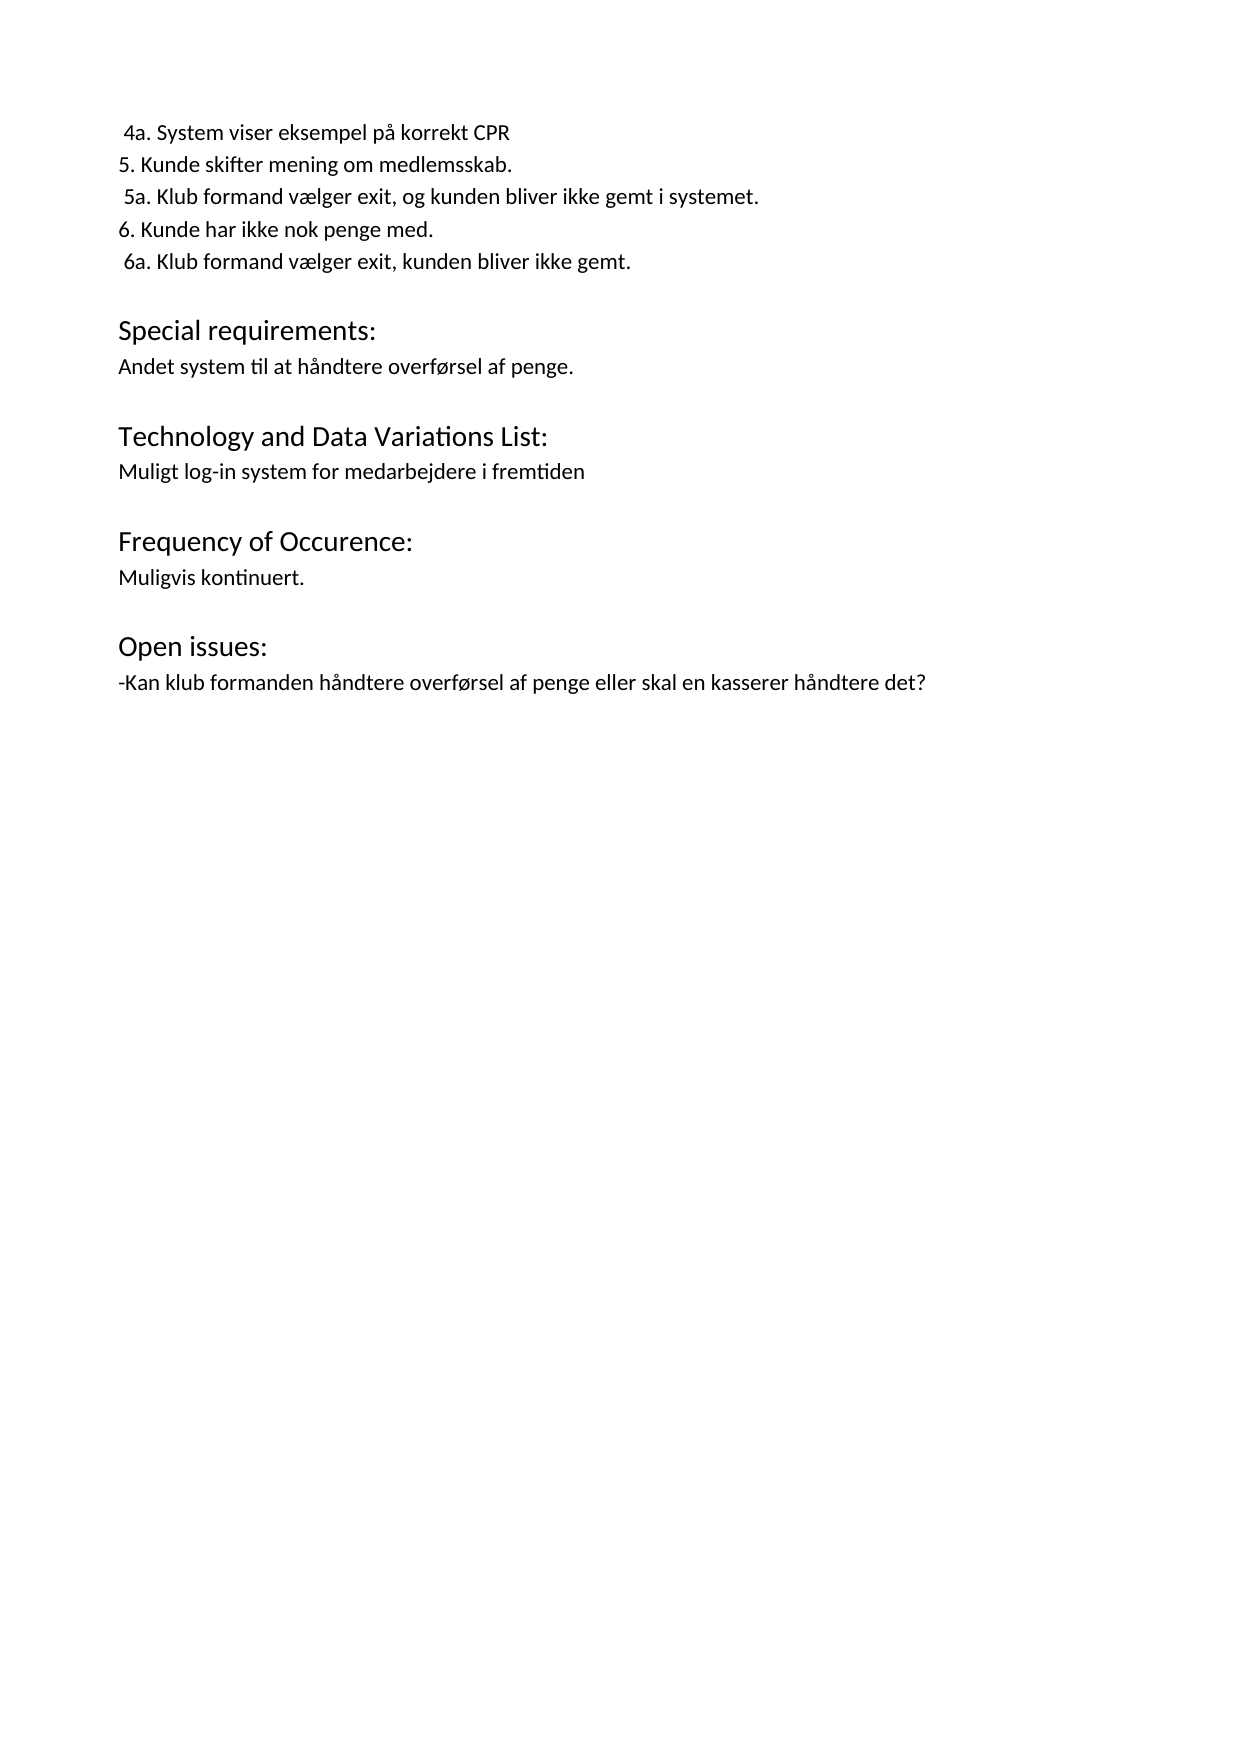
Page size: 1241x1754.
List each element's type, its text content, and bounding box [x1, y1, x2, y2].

text 4a. System viser eksempel på korrekt CPR 5. Kunde skifter mening om medlemsskab. 5a. Klub formand vælger exit, og kunden bliver ikke gemt i systemet. 6. Kunde har ikke nok penge med. 6a. Klub formand vælger exit, kunden bliver ikke gemt. Special requirements: Andet system til at håndtere overførsel af penge. Technology and Data Variations List: Muligt log-in system for medarbejdere i fremtiden Frequency of Occurence: Muligvis kontinuert. Open issues: -Kan klub formanden håndtere overførsel af penge eller skal en kasserer håndtere det? [118, 118, 1122, 696]
